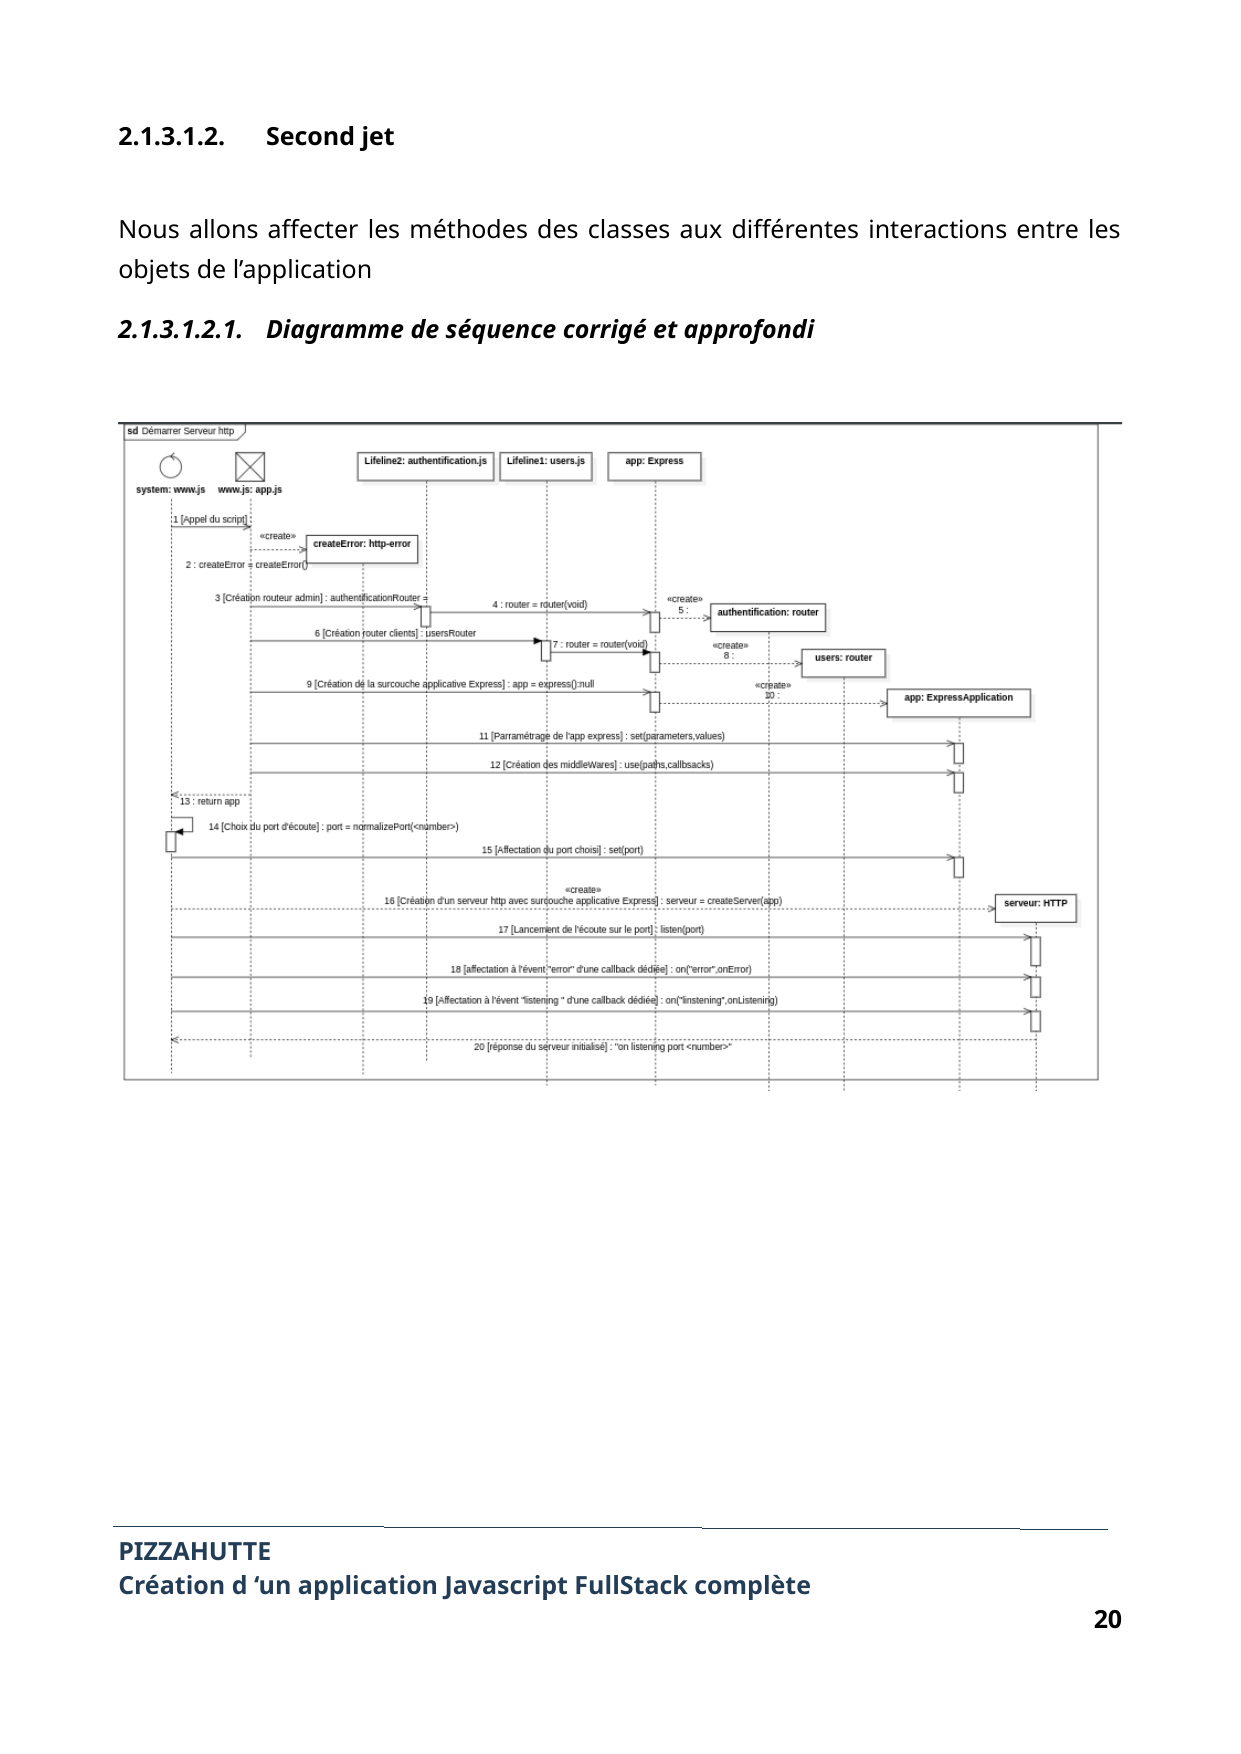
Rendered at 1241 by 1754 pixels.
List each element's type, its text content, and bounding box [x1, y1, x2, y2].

subtitle Second jet [118, 118, 1122, 152]
picture [118, 422, 1123, 1091]
text Nous allons affecter les méthodes des classes aux différentes interactions entre les objets de l’application [118, 212, 1122, 285]
subtitle Diagramme de séquence corrigé et approfondi [118, 311, 1122, 345]
